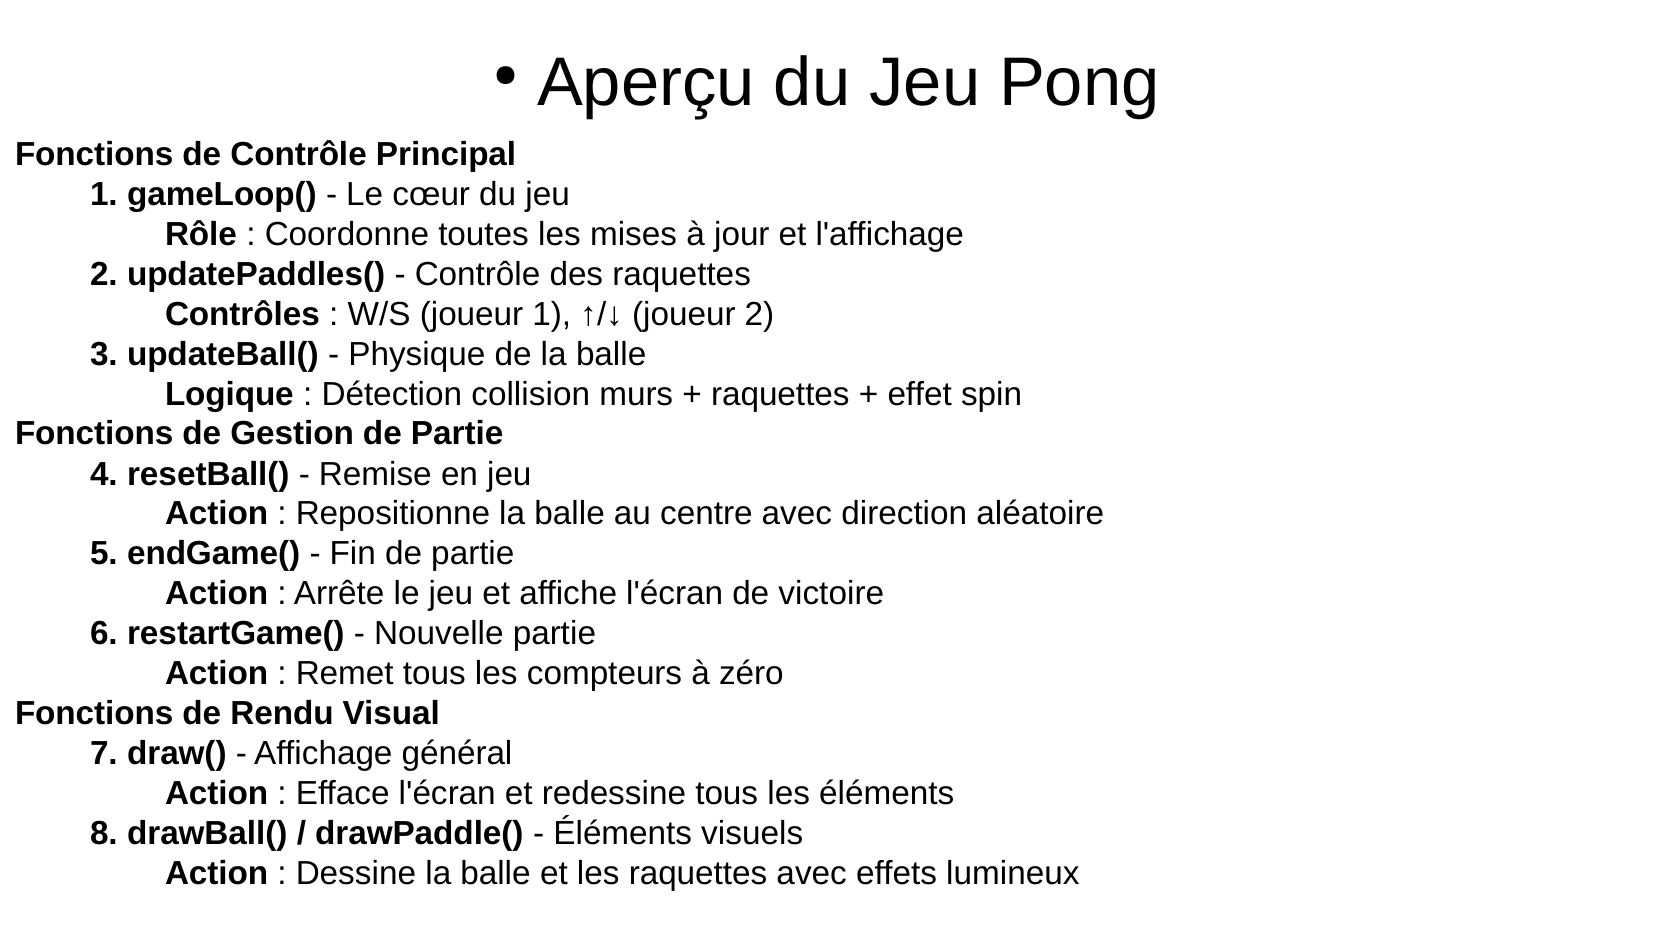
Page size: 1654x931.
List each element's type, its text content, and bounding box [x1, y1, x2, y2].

title Aperçu du Jeu Pong [82, 0, 1571, 124]
text_box Fonctions de Contrôle Principal 1. gameLoop() - Le cœur du jeu Rôle : Coordonne toutes les mises à jour et l'affichage 2. updatePaddles() - Contrôle des raquettes Contrôles : W/S (joueur 1), ↑/↓ (joueur 2) 3. updateBall() - Physique de la balle Logique : Détection collision murs + raquettes + effet spin Fonctions de Gestion de Partie 4. resetBall() - Remise en jeu Action : Repositionne la balle au centre avec direction aléatoire 5. endGame() - Fin de partie Action : Arrête le jeu et affiche l'écran de victoire 6. restartGame() - Nouvelle partie Action : Remet tous les compteurs à zéro Fonctions de Rendu Visual 7. draw() - Affichage général Action : Efface l'écran et redessine tous les éléments 8. drawBall() / drawPaddle() - Éléments visuels Action : Dessine la balle et les raquettes avec effets lumineux [0, 124, 1654, 908]
